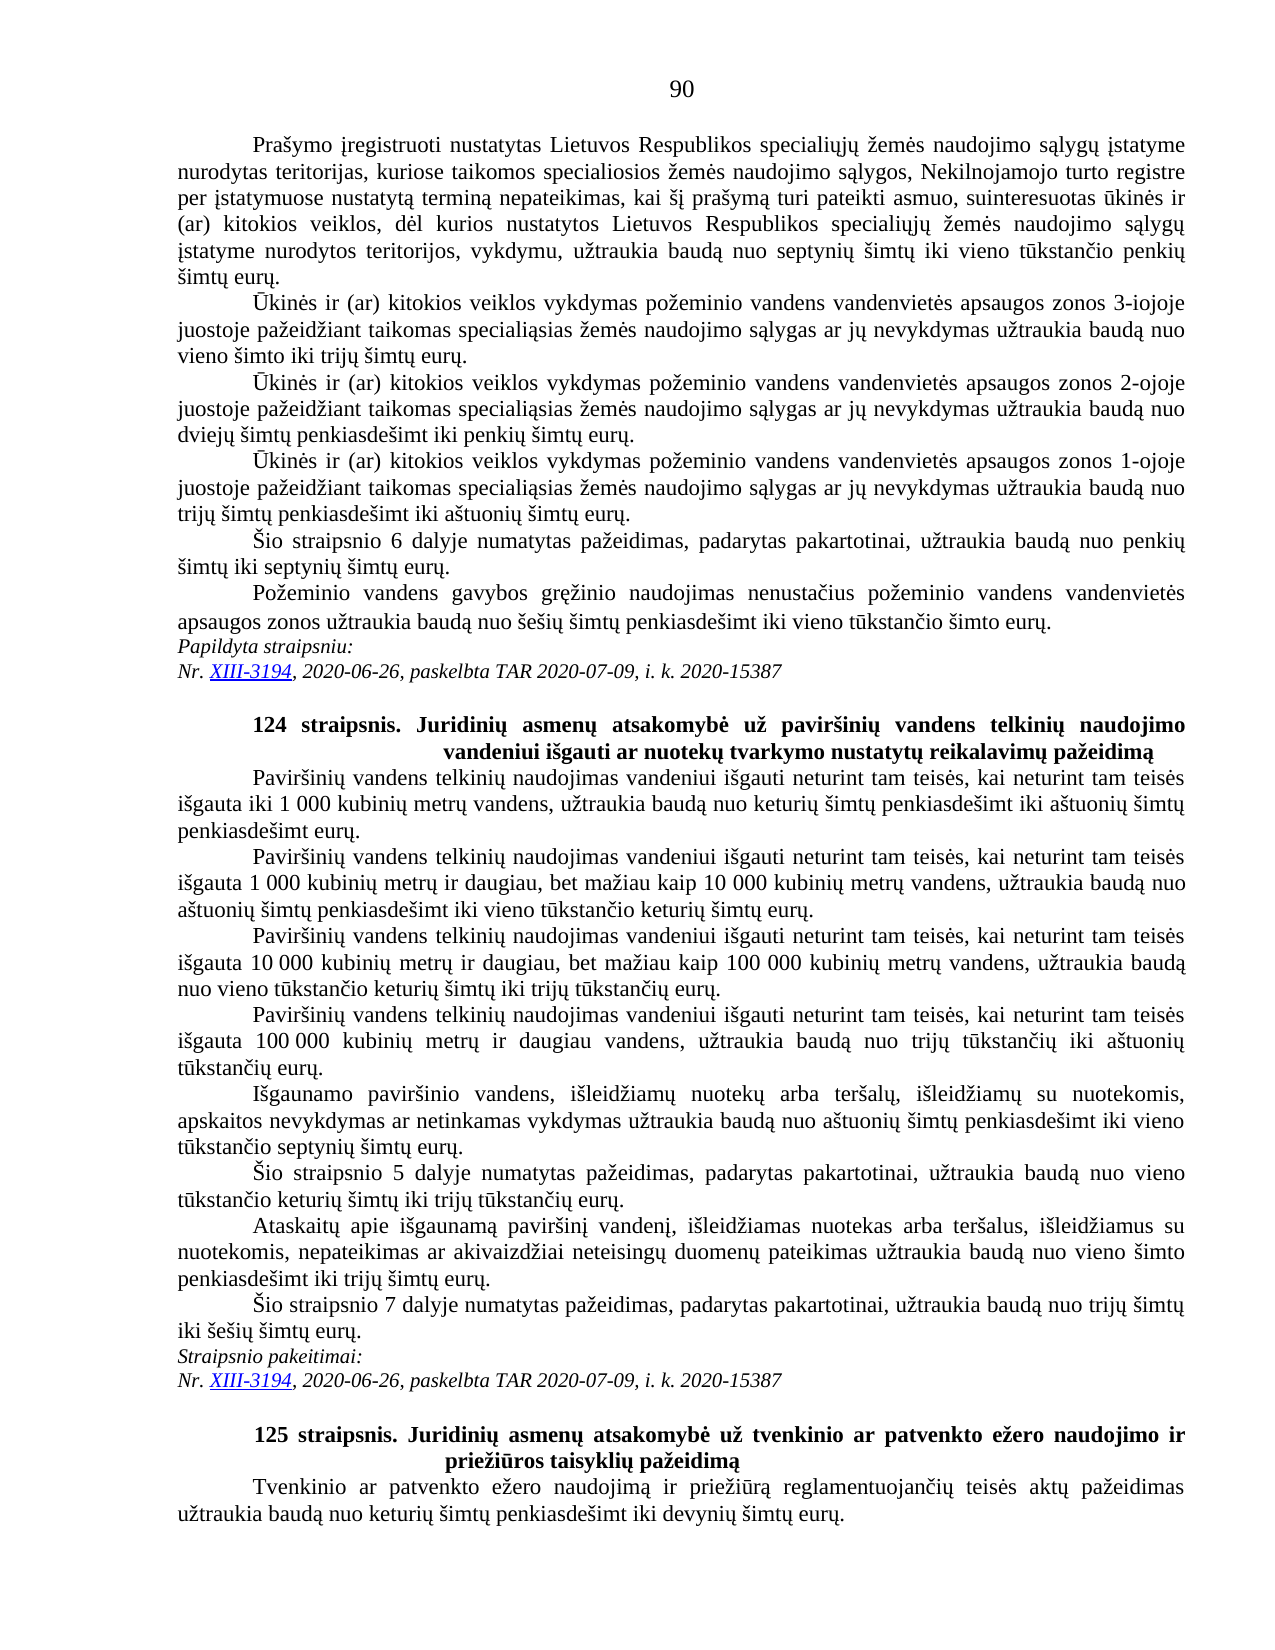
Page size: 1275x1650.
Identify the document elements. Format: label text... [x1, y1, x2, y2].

text Šio straipsnio 5 dalyje numatytas pažeidimas, padarytas pakartotinai, užtraukia baudą nuo vieno tūkstančio keturių šimtų iki trijų tūkstančių eurų. [177, 1159, 1186, 1212]
text 125 straipsnis. Juridinių asmenų atsakomybė už tvenkinio ar patvenkto ežero naudojimo ir priežiūros taisyklių pažeidimą [254, 1421, 1186, 1473]
text Papildyta straipsniu: [177, 634, 1186, 658]
text Ūkinės ir (ar) kitokios veiklos vykdymas požeminio vandens vandenvietės apsaugos zonos 3-iojoje juostoje pažeidžiant taikomas specialiąsias žemės naudojimo sąlygas ar jų nevykdymas užtraukia baudą nuo vieno šimto iki trijų šimtų eurų. [177, 289, 1186, 368]
text Išgaunamo paviršinio vandens, išleidžiamų nuotekų arba teršalų, išleidžiamų su nuotekomis, apskaitos nevykdymas ar netinkamas vykdymas užtraukia baudą nuo aštuonių šimtų penkiasdešimt iki vieno tūkstančio septynių šimtų eurų. [177, 1080, 1186, 1159]
text Nr. XIII-3194, 2020-06-26, paskelbta TAR 2020-07-09, i. k. 2020-15387 [177, 1368, 1186, 1392]
text Straipsnio pakeitimai: [177, 1344, 1186, 1368]
text Paviršinių vandens telkinių naudojimas vandeniui išgauti neturint tam teisės, kai neturint tam teisės išgauta 1 000 kubinių metrų ir daugiau, bet mažiau kaip 10 000 kubinių metrų vandens, užtraukia baudą nuo aštuonių šimtų penkiasdešimt iki vieno tūkstančio keturių šimtų eurų. [177, 843, 1186, 922]
text Ūkinės ir (ar) kitokios veiklos vykdymas požeminio vandens vandenvietės apsaugos zonos 2-ojoje juostoje pažeidžiant taikomas specialiąsias žemės naudojimo sąlygas ar jų nevykdymas užtraukia baudą nuo dviejų šimtų penkiasdešimt iki penkių šimtų eurų. [177, 368, 1186, 448]
text Paviršinių vandens telkinių naudojimas vandeniui išgauti neturint tam teisės, kai neturint tam teisės išgauta iki 1 000 kubinių metrų vandens, užtraukia baudą nuo keturių šimtų penkiasdešimt iki aštuonių šimtų penkiasdešimt eurų. [177, 764, 1186, 843]
text Ataskaitų apie išgaunamą paviršinį vandenį, išleidžiamas nuotekas arba teršalus, išleidžiamus su nuotekomis, nepateikimas ar akivaizdžiai neteisingų duomenų pateikimas užtraukia baudą nuo vieno šimto penkiasdešimt iki trijų šimtų eurų. [177, 1212, 1186, 1291]
text Paviršinių vandens telkinių naudojimas vandeniui išgauti neturint tam teisės, kai neturint tam teisės išgauta 10 000 kubinių metrų ir daugiau, bet mažiau kaip 100 000 kubinių metrų vandens, užtraukia baudą nuo vieno tūkstančio keturių šimtų iki trijų tūkstančių eurų. [177, 922, 1186, 1001]
text Tvenkinio ar patvenkto ežero naudojimą ir priežiūrą reglamentuojančių teisės aktų pažeidimas užtraukia baudą nuo keturių šimtų penkiasdešimt iki devynių šimtų eurų. [177, 1473, 1186, 1526]
text Paviršinių vandens telkinių naudojimas vandeniui išgauti neturint tam teisės, kai neturint tam teisės išgauta 100 000 kubinių metrų ir daugiau vandens, užtraukia baudą nuo trijų tūkstančių iki aštuonių tūkstančių eurų. [177, 1001, 1186, 1080]
text Šio straipsnio 7 dalyje numatytas pažeidimas, padarytas pakartotinai, užtraukia baudą nuo trijų šimtų iki šešių šimtų eurų. [177, 1291, 1186, 1344]
text 124 straipsnis. Juridinių asmenų atsakomybė už paviršinių vandens telkinių naudojimo vandeniui išgauti ar nuotekų tvarkymo nustatytų reikalavimų pažeidimą [252, 711, 1186, 764]
text Požeminio vandens gavybos gręžinio naudojimas nenustačius požeminio vandens vandenvietės apsaugos zonos užtraukia baudą nuo šešių šimtų penkiasdešimt iki vieno tūkstančio šimto eurų. [177, 579, 1186, 634]
text Ūkinės ir (ar) kitokios veiklos vykdymas požeminio vandens vandenvietės apsaugos zonos 1-ojoje juostoje pažeidžiant taikomas specialiąsias žemės naudojimo sąlygas ar jų nevykdymas užtraukia baudą nuo trijų šimtų penkiasdešimt iki aštuonių šimtų eurų. [177, 448, 1186, 527]
text Šio straipsnio 6 dalyje numatytas pažeidimas, padarytas pakartotinai, užtraukia baudą nuo penkių šimtų iki septynių šimtų eurų. [177, 527, 1186, 579]
text Nr. XIII-3194, 2020-06-26, paskelbta TAR 2020-07-09, i. k. 2020-15387 [177, 658, 1186, 683]
text Prašymo įregistruoti nustatytas Lietuvos Respublikos specialiųjų žemės naudojimo sąlygų įstatyme nurodytas teritorijas, kuriose taikomos specialiosios žemės naudojimo sąlygos, Nekilnojamojo turto registre per įstatymuose nustatytą terminą nepateikimas, kai šį prašymą turi pateikti asmuo, suinteresuotas ūkinės ir (ar) kitokios veiklos, dėl kurios nustatytos Lietuvos Respublikos specialiųjų žemės naudojimo sąlygų įstatyme nurodytos teritorijos, vykdymu, užtraukia baudą nuo septynių šimtų iki vieno tūkstančio penkių šimtų eurų. [177, 131, 1186, 289]
